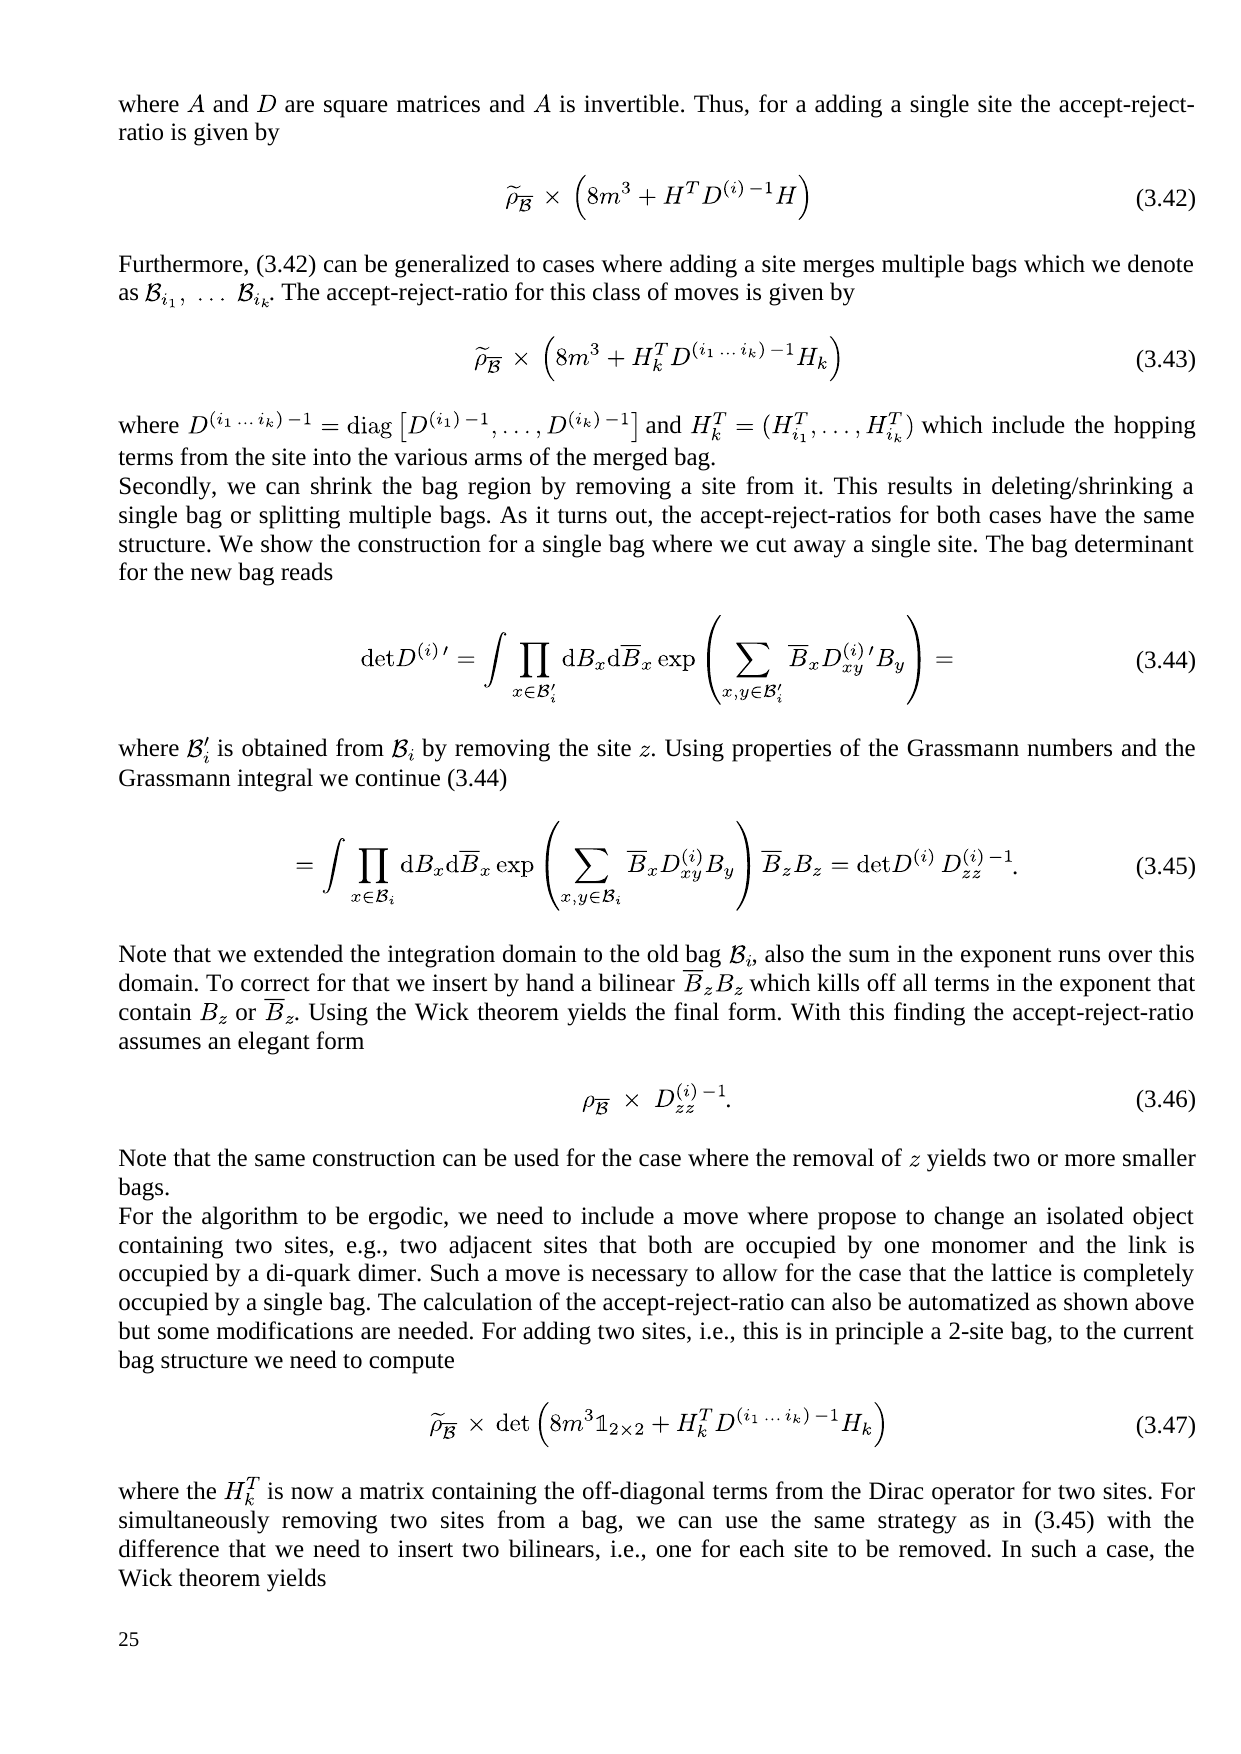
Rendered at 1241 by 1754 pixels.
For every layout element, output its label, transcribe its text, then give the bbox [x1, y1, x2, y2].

text where is obtained from by removing the site . Using properties of the Grassmann numbers and the Grassmann integral we continue (3.44) [118, 733, 1196, 792]
text For the algorithm to be ergodic, we need to include a move where propose to change an isolated object containing two sites, e.g., two adjacent sites that both are occupied by one monomer and the link is occupied by a di-quark dimer. Such a move is necessary to allow for the case that the lattice is completely occupied by a single bag. The calculation of the accept-reject-ratio can also be automatized as shown above but some modifications are needed. For adding two sites, i.e., this is in principle a 2-site bag, to the current bag structure we need to compute [118, 1201, 1196, 1373]
text [118, 336, 552, 381]
text [118, 821, 557, 911]
text Secondly, we can shrink the bag region by removing a site from it. This results in deleting/shrinking a single bag or splitting multiple bags. As it turns out, the accept-reject-ratios for both cases have the same structure. We show the construction for a single bag where we cut away a single site. The bag determinant for the new bag reads [118, 471, 1196, 586]
text . (3.45) [738, 821, 1196, 911]
text (3.47) [877, 1402, 1196, 1447]
text Note that the same construction can be used for the case where the removal of yields two or more smaller bags. [118, 1143, 1196, 1201]
text [118, 1083, 680, 1115]
text [118, 615, 719, 705]
text where and are square matrices and is invertible. Thus, for a adding a single site the accept-reject-ratio is given by [118, 89, 1196, 146]
text where the is now a matrix containing the off-diagonal terms from the Dirac operator for two sites. For simultaneously removing two sites from a bag, we can use the same strategy as in (3.45) with the difference that we need to insert two bilinears, i.e., one for each site to be removed. In such a case, the Wick theorem yields [118, 1476, 1196, 1592]
text (3.42) [801, 175, 1196, 220]
text (3.44) [909, 615, 1196, 705]
text Note that we extended the integration domain to the old bag , also the sum in the exponent runs over this domain. To correct for that we insert by hand a bilinear which kills off all terms in the exponent that contain or . Using the Wick theorem yields the final form. With this finding the accept-reject-ratio assumes an elegant form [118, 939, 1196, 1054]
text [118, 175, 583, 220]
text Furthermore, (3.42) can be generalized to cases where adding a site merges multiple bags which we denote as . The accept-reject-ratio for this class of moves is given by [118, 249, 1196, 307]
text (3.43) [832, 336, 1196, 381]
text . (3.46) [603, 1083, 1196, 1115]
text where and which include the hopping terms from the site into the various arms of the merged bag. [118, 410, 1196, 471]
text [118, 1402, 546, 1447]
